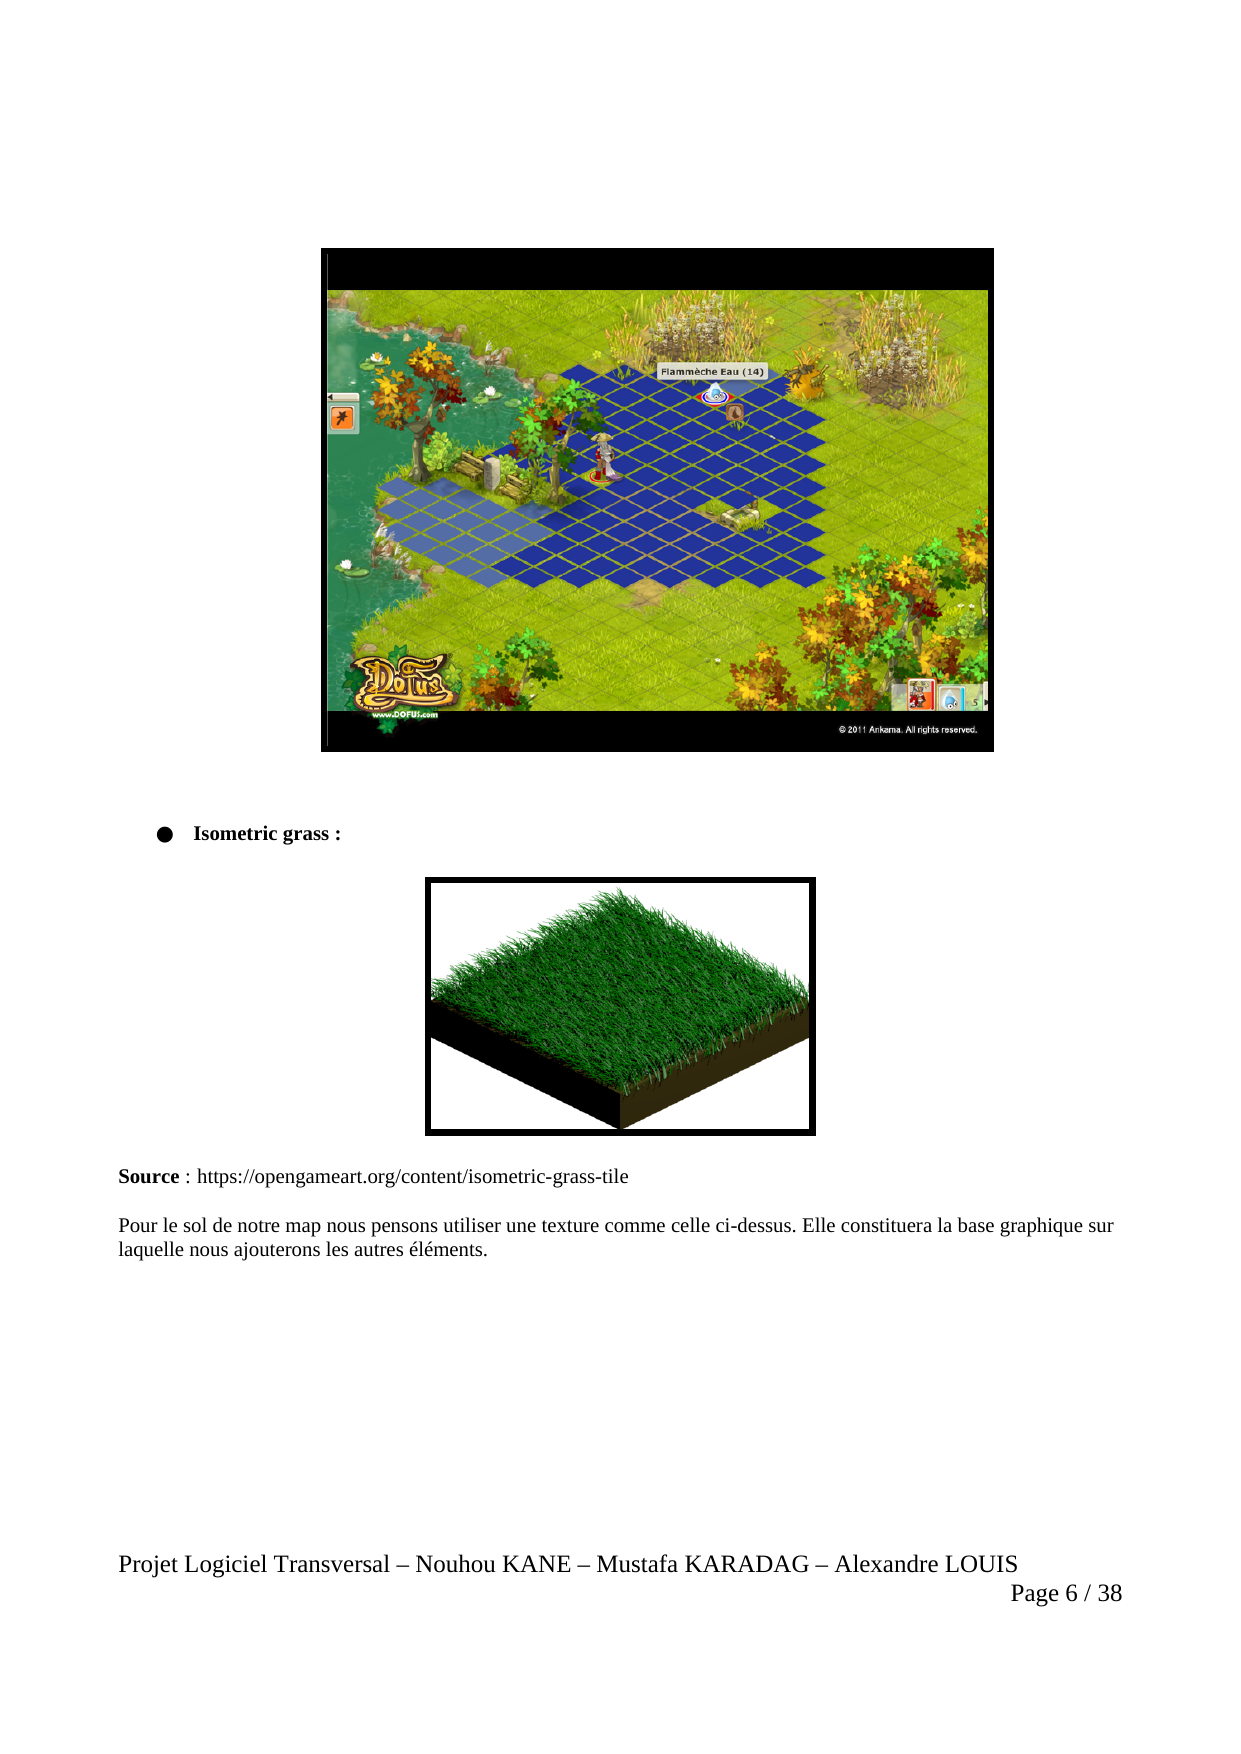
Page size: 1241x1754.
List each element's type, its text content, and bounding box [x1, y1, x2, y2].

list Isometric grass : [156, 810, 1122, 853]
text Pour le sol de notre map nous pensons utiliser une texture comme celle ci-dessus. Elle constituera la base graphique sur laquelle nous ajouterons les autres éléments. [118, 1212, 1122, 1261]
text Source : https://opengameart.org/content/isometric-grass-tile [118, 1160, 1122, 1188]
